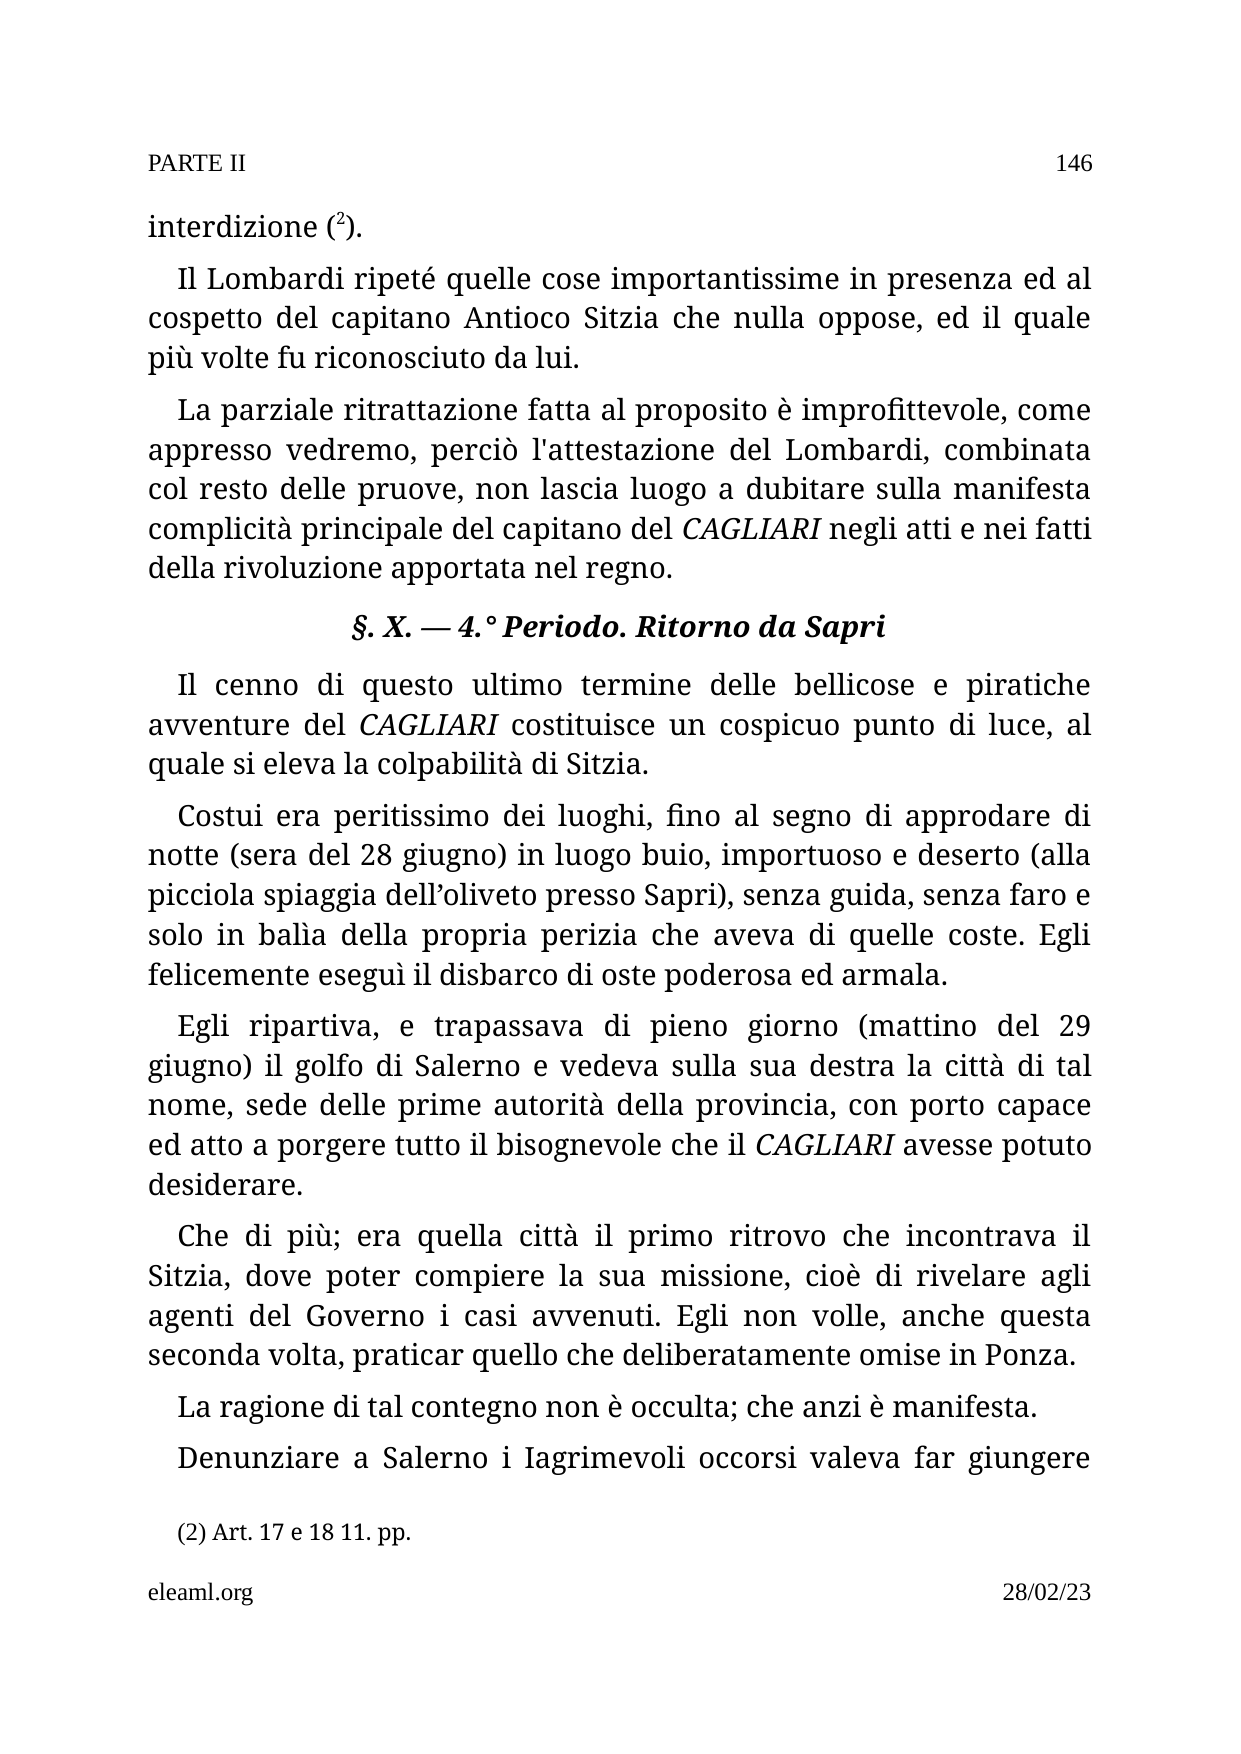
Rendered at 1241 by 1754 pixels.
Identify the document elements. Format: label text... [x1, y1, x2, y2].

text Art. 17 e 18 11. pp. [148, 1516, 1093, 1547]
text interdizione (). [148, 207, 1093, 246]
text Il cenno di questo ultimo termine delle bellicose e piratiche avventure del CAGLIARI costituisce un cospicuo punto di luce, al quale si eleva la colpabilità di Sitzia. [148, 664, 1093, 783]
text Denunziare a Salerno i Iagrimevoli occorsi valeva far giungere [148, 1438, 1093, 1477]
subtitle §. X. — 4.° Periodo. Ritorno da Sapri [148, 606, 1093, 646]
text Il Lombardi ripeté quelle cose importantissime in presenza ed al cospetto del capitano Antioco Sitzia che nulla oppose, ed il quale più volte fu riconosciuto da lui. [148, 258, 1093, 377]
text Costui era peritissimo dei luoghi, fino al segno di approdare di notte (sera del 28 giugno) in luogo buio, importuoso e deserto (alla picciola spiaggia dell’oliveto presso Sapri), senza guida, senza faro e solo in balìa della propria perizia che aveva di quelle coste. Egli felicemente eseguì il disbarco di oste poderosa ed armala. [148, 795, 1093, 993]
text La parziale ritrattazione fatta al proposito è improfittevole, come appresso vedremo, perciò l'attestazione del Lombardi, combinata col resto delle pruove, non lascia luogo a dubitare sulla manifesta complicità principale del capitano del CAGLIARI negli atti e nei fatti della rivoluzione apportata nel regno. [148, 389, 1093, 587]
text Egli ripartiva, e trapassava di pieno giorno (mattino del 29 giugno) il golfo di Salerno e vedeva sulla sua destra la città di tal nome, sede delle prime autorità della provincia, con porto capace ed atto a porgere tutto il bisognevole che il CAGLIARI avesse potuto desiderare. [148, 1005, 1093, 1204]
text La ragione di tal contegno non è occulta; che anzi è manifesta. [148, 1386, 1093, 1426]
text Che di più; era quella città il primo ritrovo che incontrava il Sitzia, dove poter compiere la sua missione, cioè di rivelare agli agenti del Governo i casi avvenuti. Egli non volle, anche questa seconda volta, praticar quello che deliberatamente omise in Ponza. [148, 1216, 1093, 1374]
